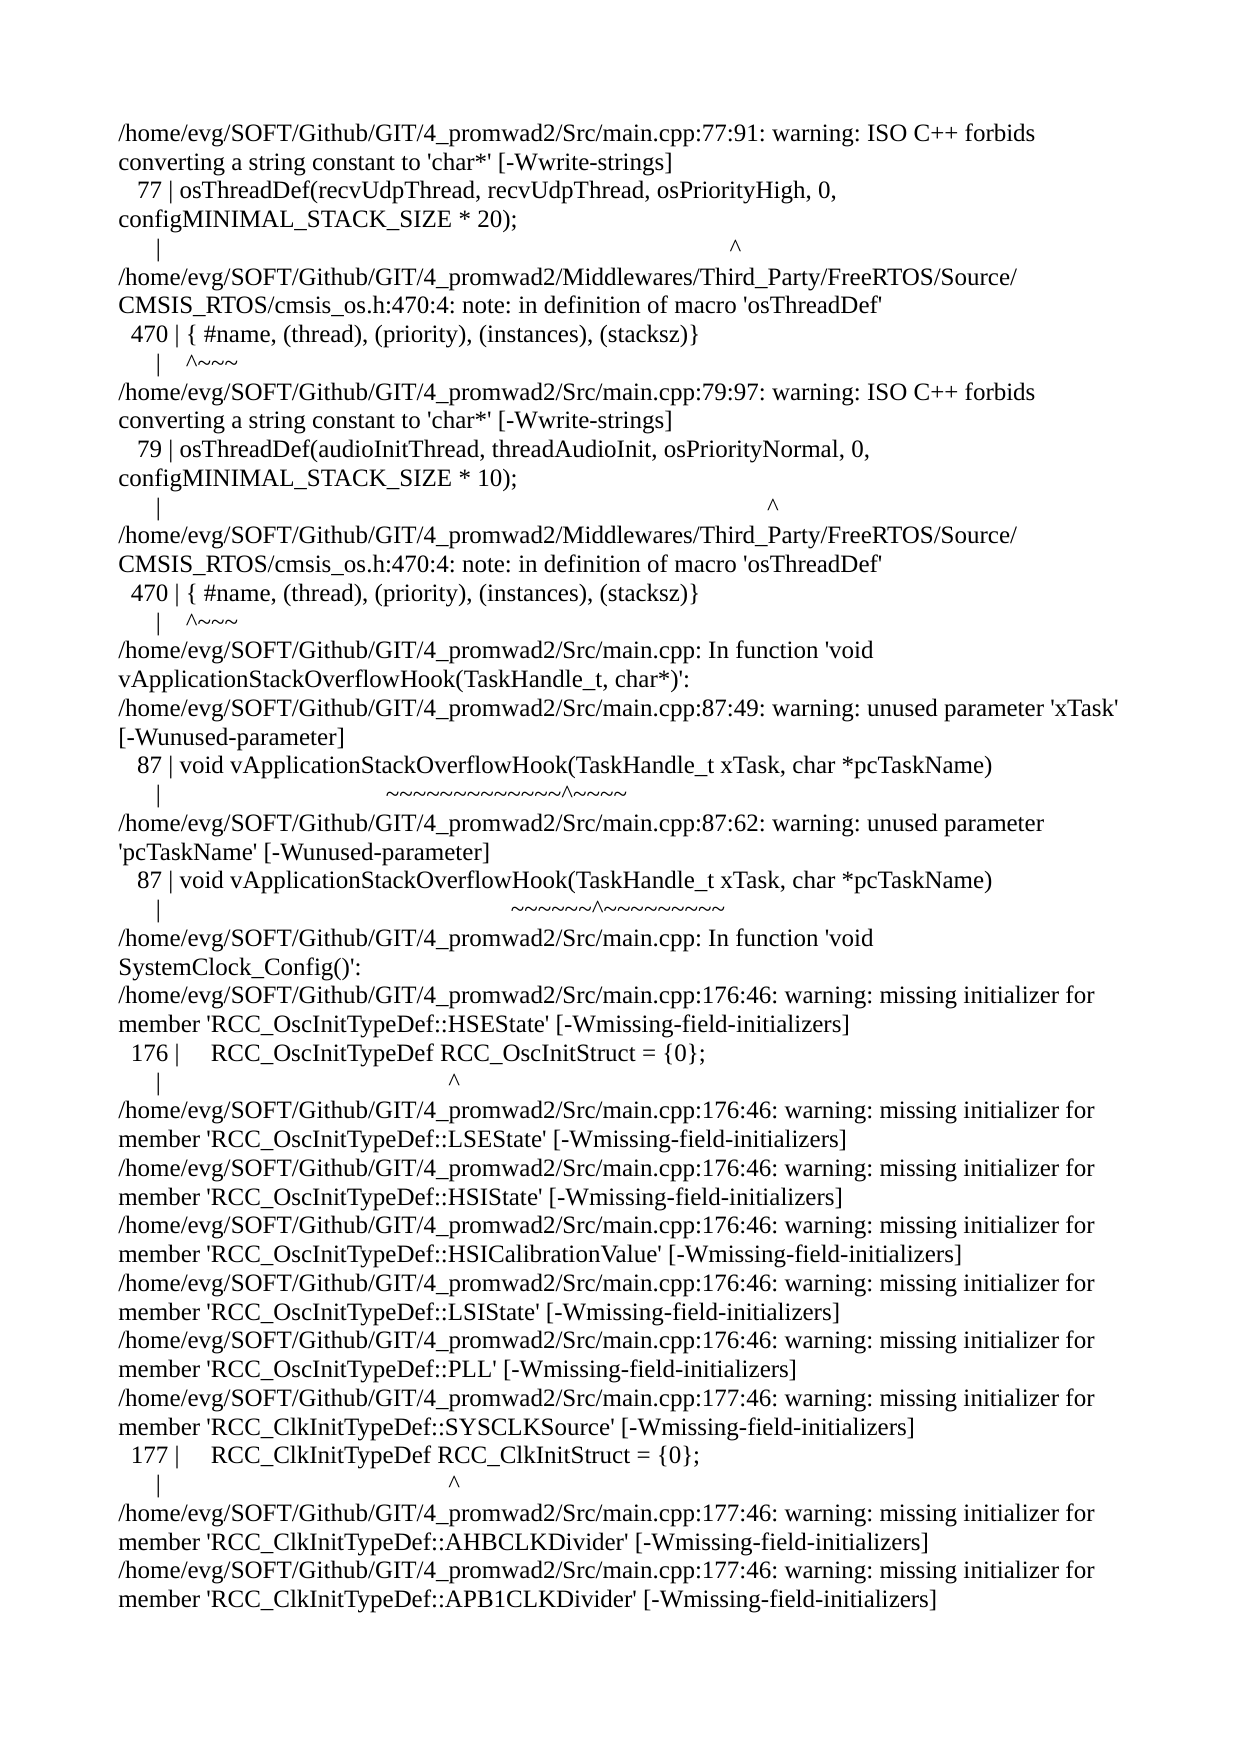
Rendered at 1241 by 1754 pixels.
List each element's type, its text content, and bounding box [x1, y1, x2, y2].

text 79 | osThreadDef(audioInitThread, threadAudioInit, osPriorityNormal, 0, configMINIMAL_STACK_SIZE * 10); [118, 434, 1122, 492]
text /home/evg/SOFT/Github/GIT/4_promwad2/Src/main.cpp:176:46: warning: missing initializer for member 'RCC_OscInitTypeDef::HSICalibrationValue' [-Wmissing-field-initializers] [118, 1211, 1122, 1268]
text 470 | { #name, (thread), (priority), (instances), (stacksz)} [118, 578, 1122, 607]
text /home/evg/SOFT/Github/GIT/4_promwad2/Src/main.cpp: In function 'void SystemClock_Config()': [118, 923, 1122, 981]
text /home/evg/SOFT/Github/GIT/4_promwad2/Src/main.cpp:176:46: warning: missing initializer for member 'RCC_OscInitTypeDef::HSEState' [-Wmissing-field-initializers] [118, 981, 1122, 1038]
text 77 | osThreadDef(recvUdpThread, recvUdpThread, osPriorityHigh, 0, configMINIMAL_STACK_SIZE * 20); [118, 176, 1122, 233]
text /home/evg/SOFT/Github/GIT/4_promwad2/Middlewares/Third_Party/FreeRTOS/Source/CMSIS_RTOS/cmsis_os.h:470:4: note: in definition of macro 'osThreadDef' [118, 521, 1122, 578]
text 177 | RCC_ClkInitTypeDef RCC_ClkInitStruct = {0}; [118, 1441, 1122, 1469]
text | ^ [118, 1067, 1122, 1096]
text | ^ [118, 1469, 1122, 1498]
text 87 | void vApplicationStackOverflowHook(TaskHandle_t xTask, char *pcTaskName) [118, 751, 1122, 779]
text | ~~~~~~~~~~~~~^~~~~ [118, 779, 1122, 808]
text /home/evg/SOFT/Github/GIT/4_promwad2/Src/main.cpp:77:91: warning: ISO C++ forbids converting a string constant to 'char*' [-Wwrite-strings] [118, 118, 1122, 176]
text /home/evg/SOFT/Github/GIT/4_promwad2/Middlewares/Third_Party/FreeRTOS/Source/CMSIS_RTOS/cmsis_os.h:470:4: note: in definition of macro 'osThreadDef' [118, 262, 1122, 319]
text /home/evg/SOFT/Github/GIT/4_promwad2/Src/main.cpp:176:46: warning: missing initializer for member 'RCC_OscInitTypeDef::LSEState' [-Wmissing-field-initializers] [118, 1096, 1122, 1153]
text /home/evg/SOFT/Github/GIT/4_promwad2/Src/main.cpp:177:46: warning: missing initializer for member 'RCC_ClkInitTypeDef::APB1CLKDivider' [-Wmissing-field-initializers] [118, 1556, 1122, 1613]
text /home/evg/SOFT/Github/GIT/4_promwad2/Src/main.cpp:87:62: warning: unused parameter 'pcTaskName' [-Wunused-parameter] [118, 808, 1122, 866]
text | ^ [118, 492, 1122, 521]
text 470 | { #name, (thread), (priority), (instances), (stacksz)} [118, 319, 1122, 348]
text 176 | RCC_OscInitTypeDef RCC_OscInitStruct = {0}; [118, 1038, 1122, 1067]
text /home/evg/SOFT/Github/GIT/4_promwad2/Src/main.cpp:177:46: warning: missing initializer for member 'RCC_ClkInitTypeDef::AHBCLKDivider' [-Wmissing-field-initializers] [118, 1498, 1122, 1556]
text | ~~~~~~^~~~~~~~~~ [118, 894, 1122, 923]
text /home/evg/SOFT/Github/GIT/4_promwad2/Src/main.cpp:176:46: warning: missing initializer for member 'RCC_OscInitTypeDef::HSIState' [-Wmissing-field-initializers] [118, 1153, 1122, 1211]
text | ^~~~ [118, 348, 1122, 377]
text /home/evg/SOFT/Github/GIT/4_promwad2/Src/main.cpp: In function 'void vApplicationStackOverflowHook(TaskHandle_t, char*)': [118, 636, 1122, 693]
text 87 | void vApplicationStackOverflowHook(TaskHandle_t xTask, char *pcTaskName) [118, 866, 1122, 894]
text /home/evg/SOFT/Github/GIT/4_promwad2/Src/main.cpp:176:46: warning: missing initializer for member 'RCC_OscInitTypeDef::LSIState' [-Wmissing-field-initializers] [118, 1268, 1122, 1326]
text | ^ [118, 233, 1122, 262]
text | ^~~~ [118, 607, 1122, 636]
text /home/evg/SOFT/Github/GIT/4_promwad2/Src/main.cpp:79:97: warning: ISO C++ forbids converting a string constant to 'char*' [-Wwrite-strings] [118, 377, 1122, 434]
text /home/evg/SOFT/Github/GIT/4_promwad2/Src/main.cpp:177:46: warning: missing initializer for member 'RCC_ClkInitTypeDef::SYSCLKSource' [-Wmissing-field-initializers] [118, 1383, 1122, 1441]
text /home/evg/SOFT/Github/GIT/4_promwad2/Src/main.cpp:87:49: warning: unused parameter 'xTask' [-Wunused-parameter] [118, 693, 1122, 751]
text /home/evg/SOFT/Github/GIT/4_promwad2/Src/main.cpp:176:46: warning: missing initializer for member 'RCC_OscInitTypeDef::PLL' [-Wmissing-field-initializers] [118, 1326, 1122, 1383]
